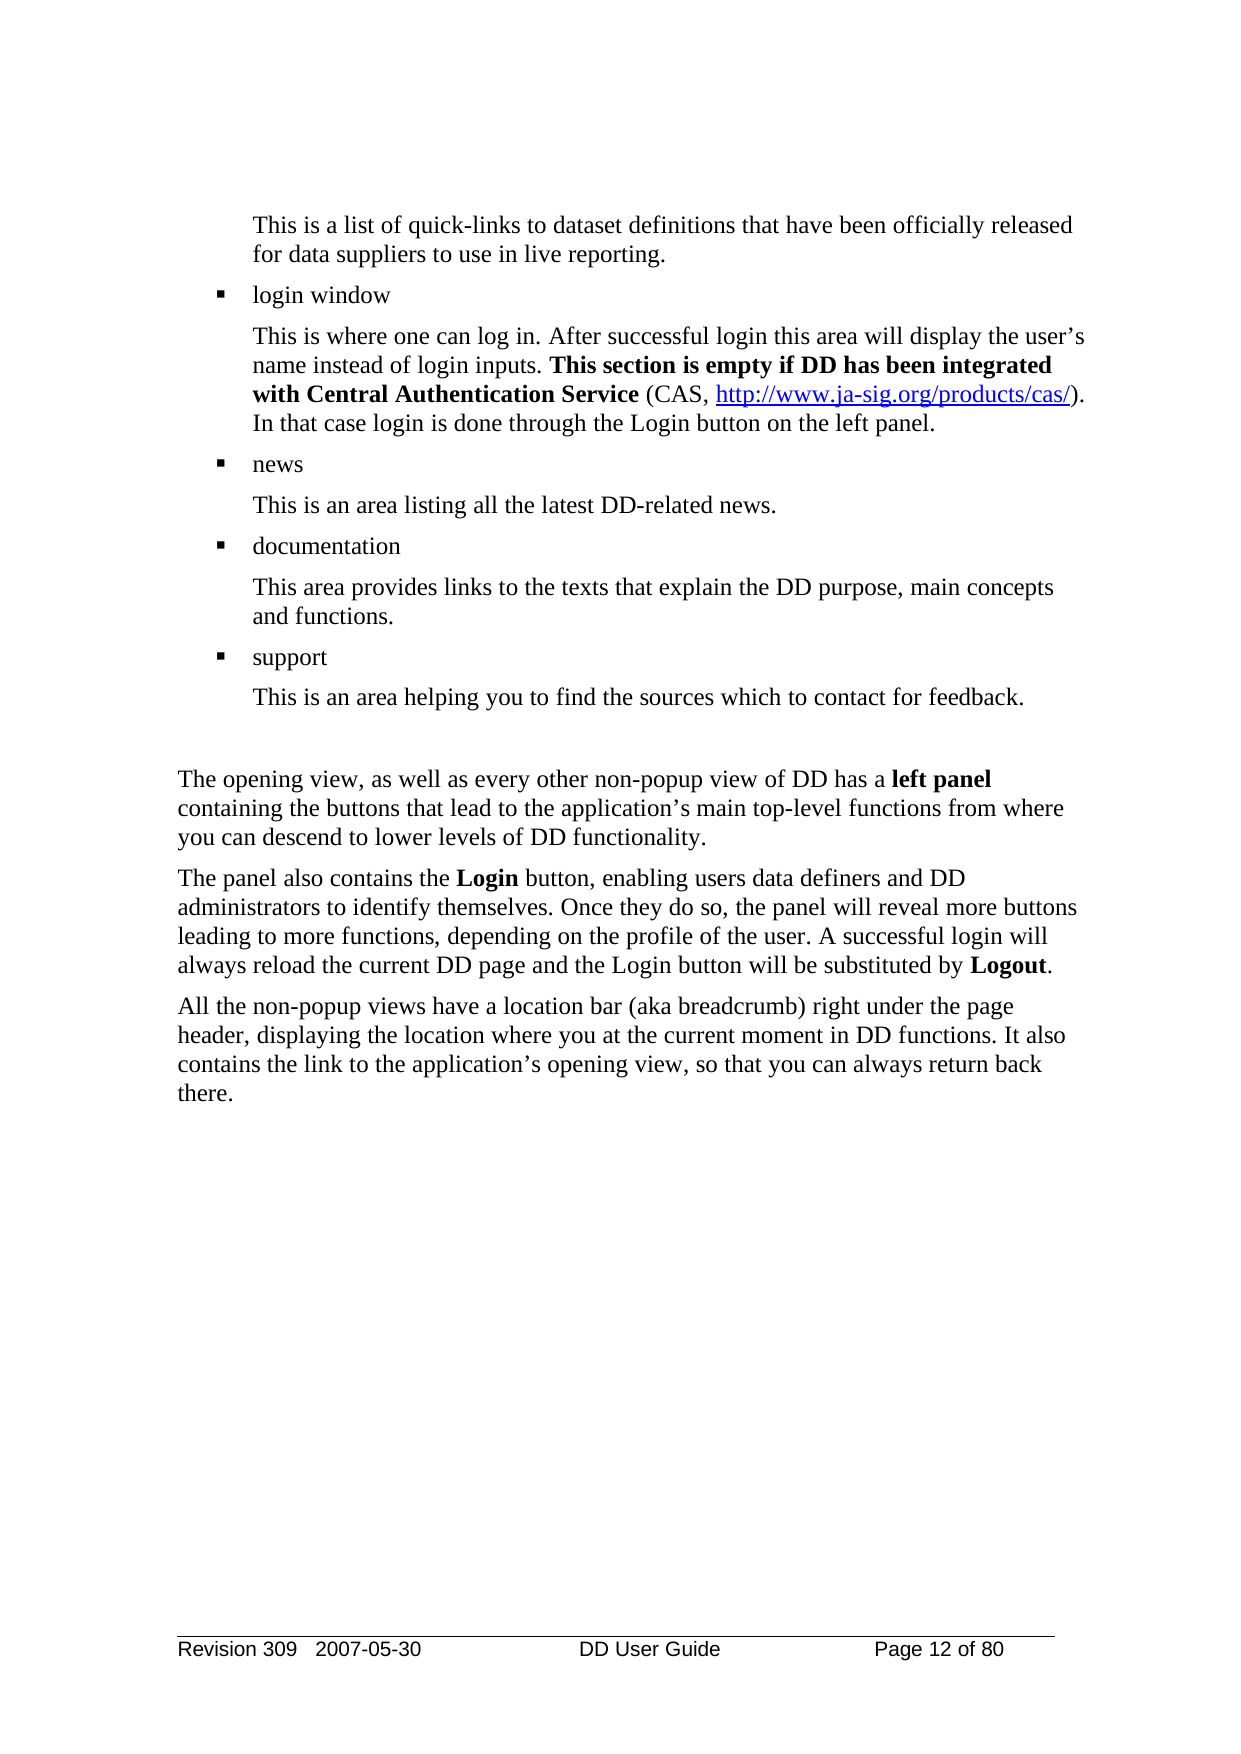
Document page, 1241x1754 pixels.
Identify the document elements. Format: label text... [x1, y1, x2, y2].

text This is where one can log in. After successful login this area will display the user’s name instead of login inputs. This section is empty if DD has been integrated with Central Authentication Service (CAS, http://www.ja-sig.org/products/cas/). In that case login is done through the Login button on the left panel. [252, 321, 1092, 437]
list login window [215, 280, 1092, 309]
text The panel also contains the Login button, enabling users data definers and DD administrators to identify themselves. Once they do so, the panel will reveal more buttons leading to more functions, depending on the profile of the user. A successful login will always reload the current DD page and the Login button will be substituted by Logout. [177, 863, 1092, 979]
text The opening view, as well as every other non-popup view of DD has a left panel containing the buttons that lead to the application’s main top-level functions from where you can descend to lower levels of DD functionality. [177, 764, 1092, 851]
list support [215, 641, 1092, 671]
text All the non-popup views have a location bar (aka breadcrumb) right under the page header, displaying the location where you at the current moment in DD functions. It also contains the link to the application’s opening view, so that you can always return back there. [177, 991, 1092, 1107]
text This is a list of quick-links to dataset definitions that have been officially released for data suppliers to use in live reporting. [252, 210, 1092, 268]
text This is an area listing all the latest DD-related news. [252, 490, 1092, 519]
list news [215, 449, 1092, 478]
text This area provides links to the texts that explain the DD purpose, main concepts and functions. [252, 572, 1092, 630]
text This is an area helping you to find the sources which to contact for feedback. [252, 682, 1092, 711]
list documentation [215, 531, 1092, 560]
